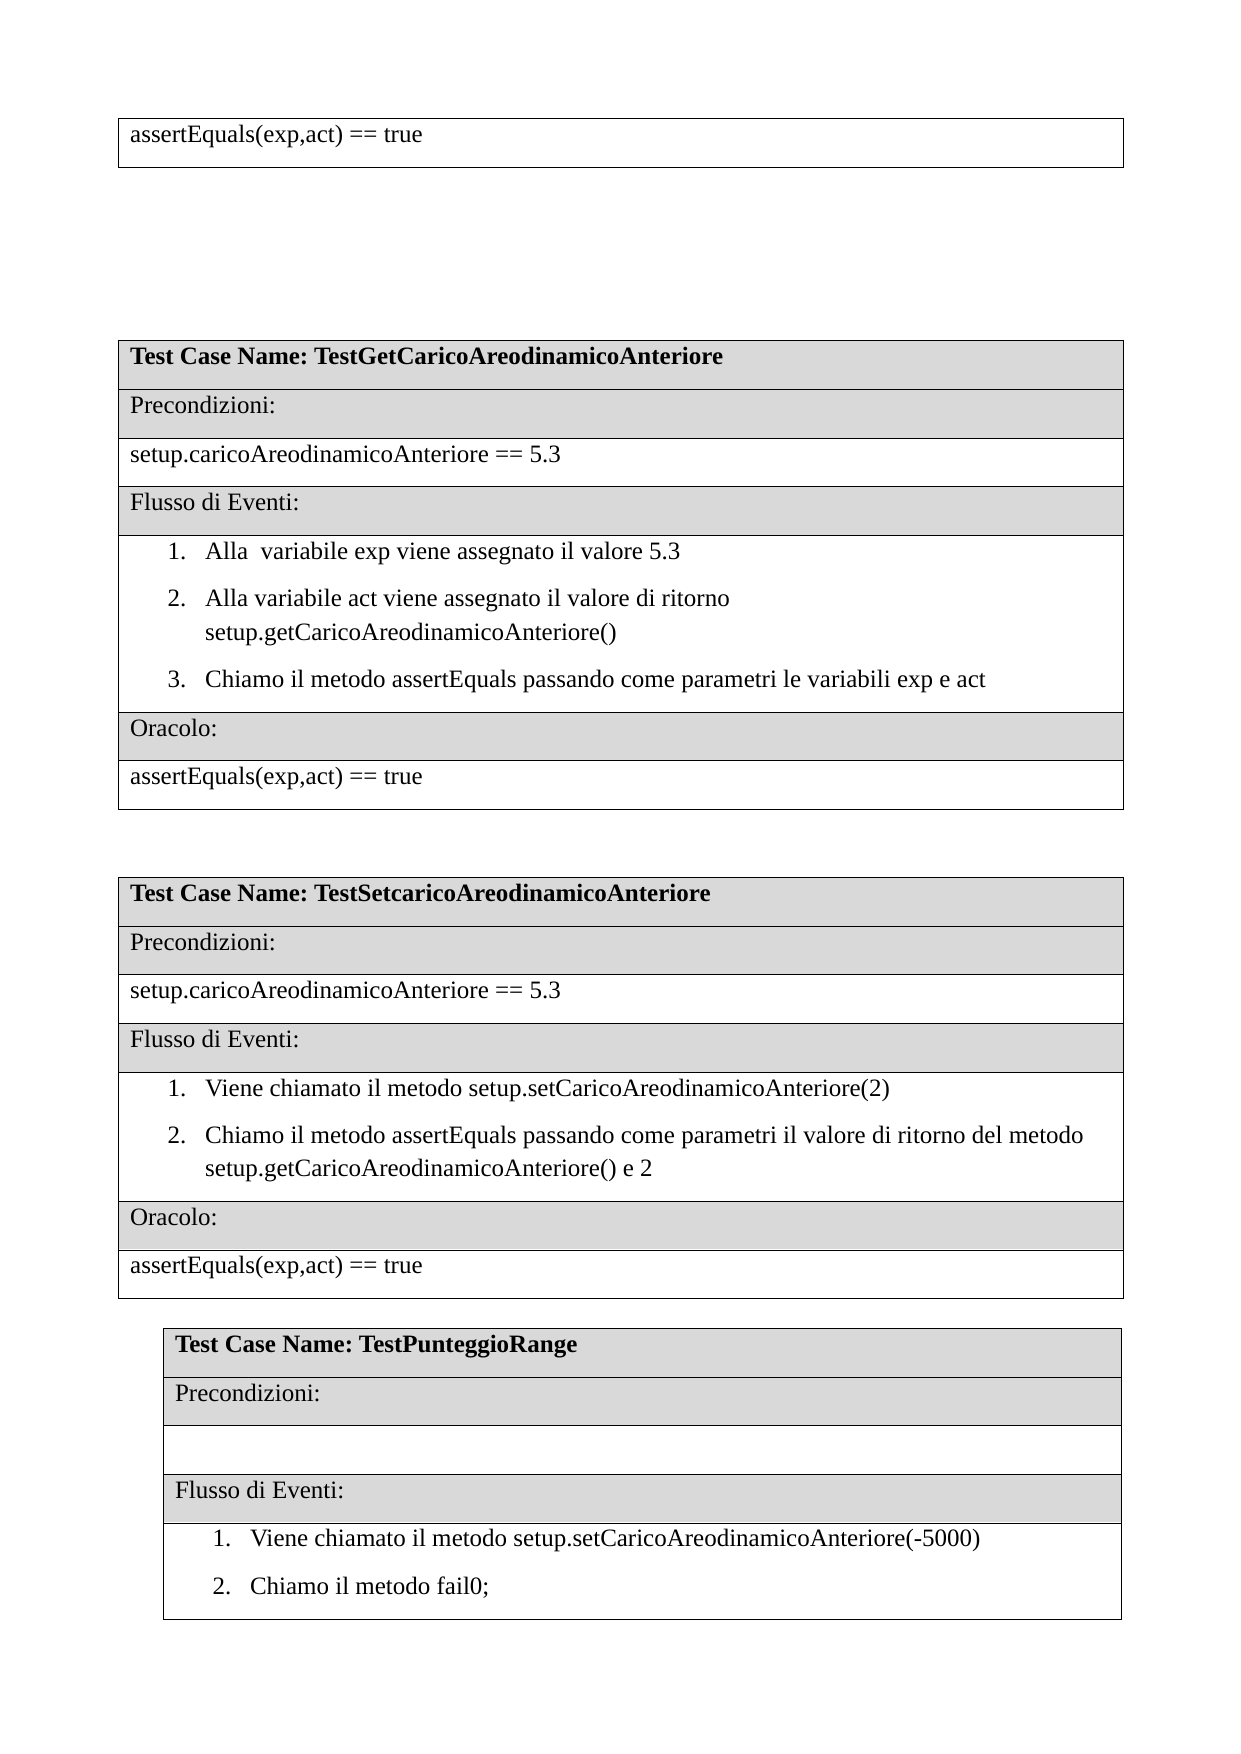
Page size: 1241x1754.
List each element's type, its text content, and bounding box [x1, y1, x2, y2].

table_cell assertEquals(exp,act) == true [119, 761, 1123, 809]
table_cell Precondizioni: [119, 927, 1123, 974]
table_header Test Case Name: TestPunteggioRange [164, 1329, 1121, 1377]
table_cell Flusso di Eventi: [119, 487, 1123, 535]
table_header Test Case Name: TestGetCaricoAreodinamicoAnteriore [119, 341, 1123, 389]
table_cell Oracolo: [119, 713, 1123, 760]
table_cell Flusso di Eventi: [164, 1475, 1121, 1522]
table_cell Viene chiamato il metodo setup.setCaricoAreodinamicoAnteriore(-5000) Chiamo il metodo fail0; [164, 1524, 1121, 1619]
table_cell assertEquals(exp,act) == true [119, 119, 1123, 167]
table_cell Oracolo: [119, 1202, 1123, 1249]
table_cell [164, 1426, 1121, 1474]
table_cell assertEquals(exp,act) == true [119, 1251, 1123, 1298]
table_cell Viene chiamato il metodo setup.setCaricoAreodinamicoAnteriore(2) Chiamo il metodo assertEquals passando come parametri il valore di ritorno del metodo setup.getCaricoAreodinamicoAnteriore() e 2 [119, 1073, 1123, 1201]
table_cell Precondizioni: [164, 1378, 1121, 1425]
table_cell setup.caricoAreodinamicoAnteriore == 5.3 [119, 439, 1123, 486]
table_cell Alla variabile exp viene assegnato il valore 5.3 Alla variabile act viene assegnato il valore di ritorno setup.getCaricoAreodinamicoAnteriore() Chiamo il metodo assertEquals passando come parametri le variabili exp e act [119, 536, 1123, 712]
table_cell setup.caricoAreodinamicoAnteriore == 5.3 [119, 975, 1123, 1023]
table_cell Flusso di Eventi: [119, 1024, 1123, 1072]
table_cell Precondizioni: [119, 390, 1123, 438]
table_header Test Case Name: TestSetcaricoAreodinamicoAnteriore [119, 878, 1123, 926]
